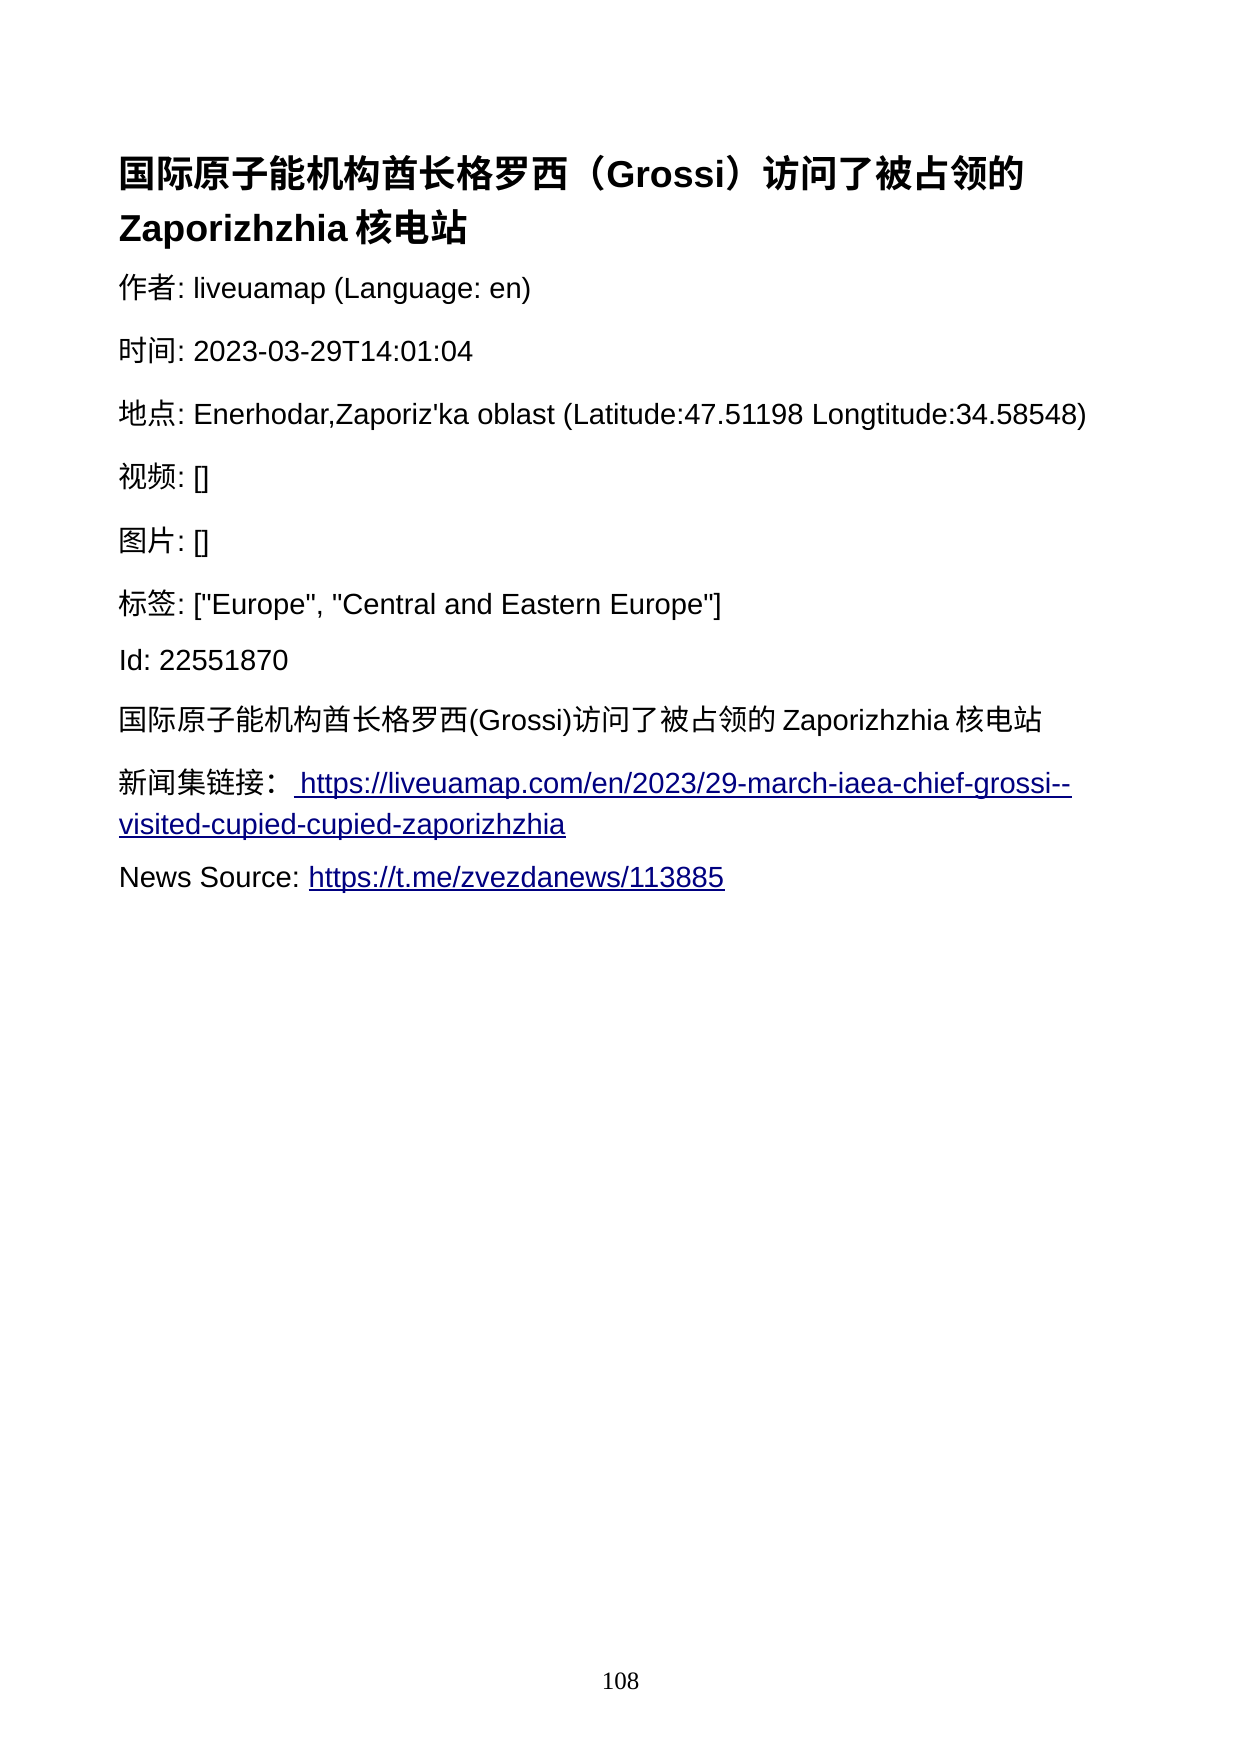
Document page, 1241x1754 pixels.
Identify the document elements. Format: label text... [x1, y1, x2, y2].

text 国际原子能机构酋长格罗西(Grossi)访问了被占领的Zaporizhzhia核电站 [118, 696, 1122, 739]
text 视频: [] [118, 454, 1122, 496]
text 新闻集链接： https://liveuamap.com/en/2023/29-march-iaea-chief-grossi--visited-cupied-cupied-zaporizhzhia [118, 759, 1122, 840]
subtitle 国际原子能机构酋长格罗西（Grossi）访问了被占领的Zaporizhzhia核电站 [118, 143, 1122, 252]
text News Source: https://t.me/zvezdanews/113885 [118, 860, 1122, 893]
text 作者: liveuamap (Language: en) [118, 264, 1122, 307]
text Id: 22551870 [118, 643, 1122, 677]
text 地点: Enerhodar,Zaporiz'ka oblast (Latitude:47.51198 Longtitude:34.58548) [118, 391, 1122, 433]
text 标签: ["Europe", "Central and Eastern Europe"] [118, 580, 1122, 622]
text 时间: 2023-03-29T14:01:04 [118, 328, 1122, 370]
text 图片: [] [118, 517, 1122, 559]
